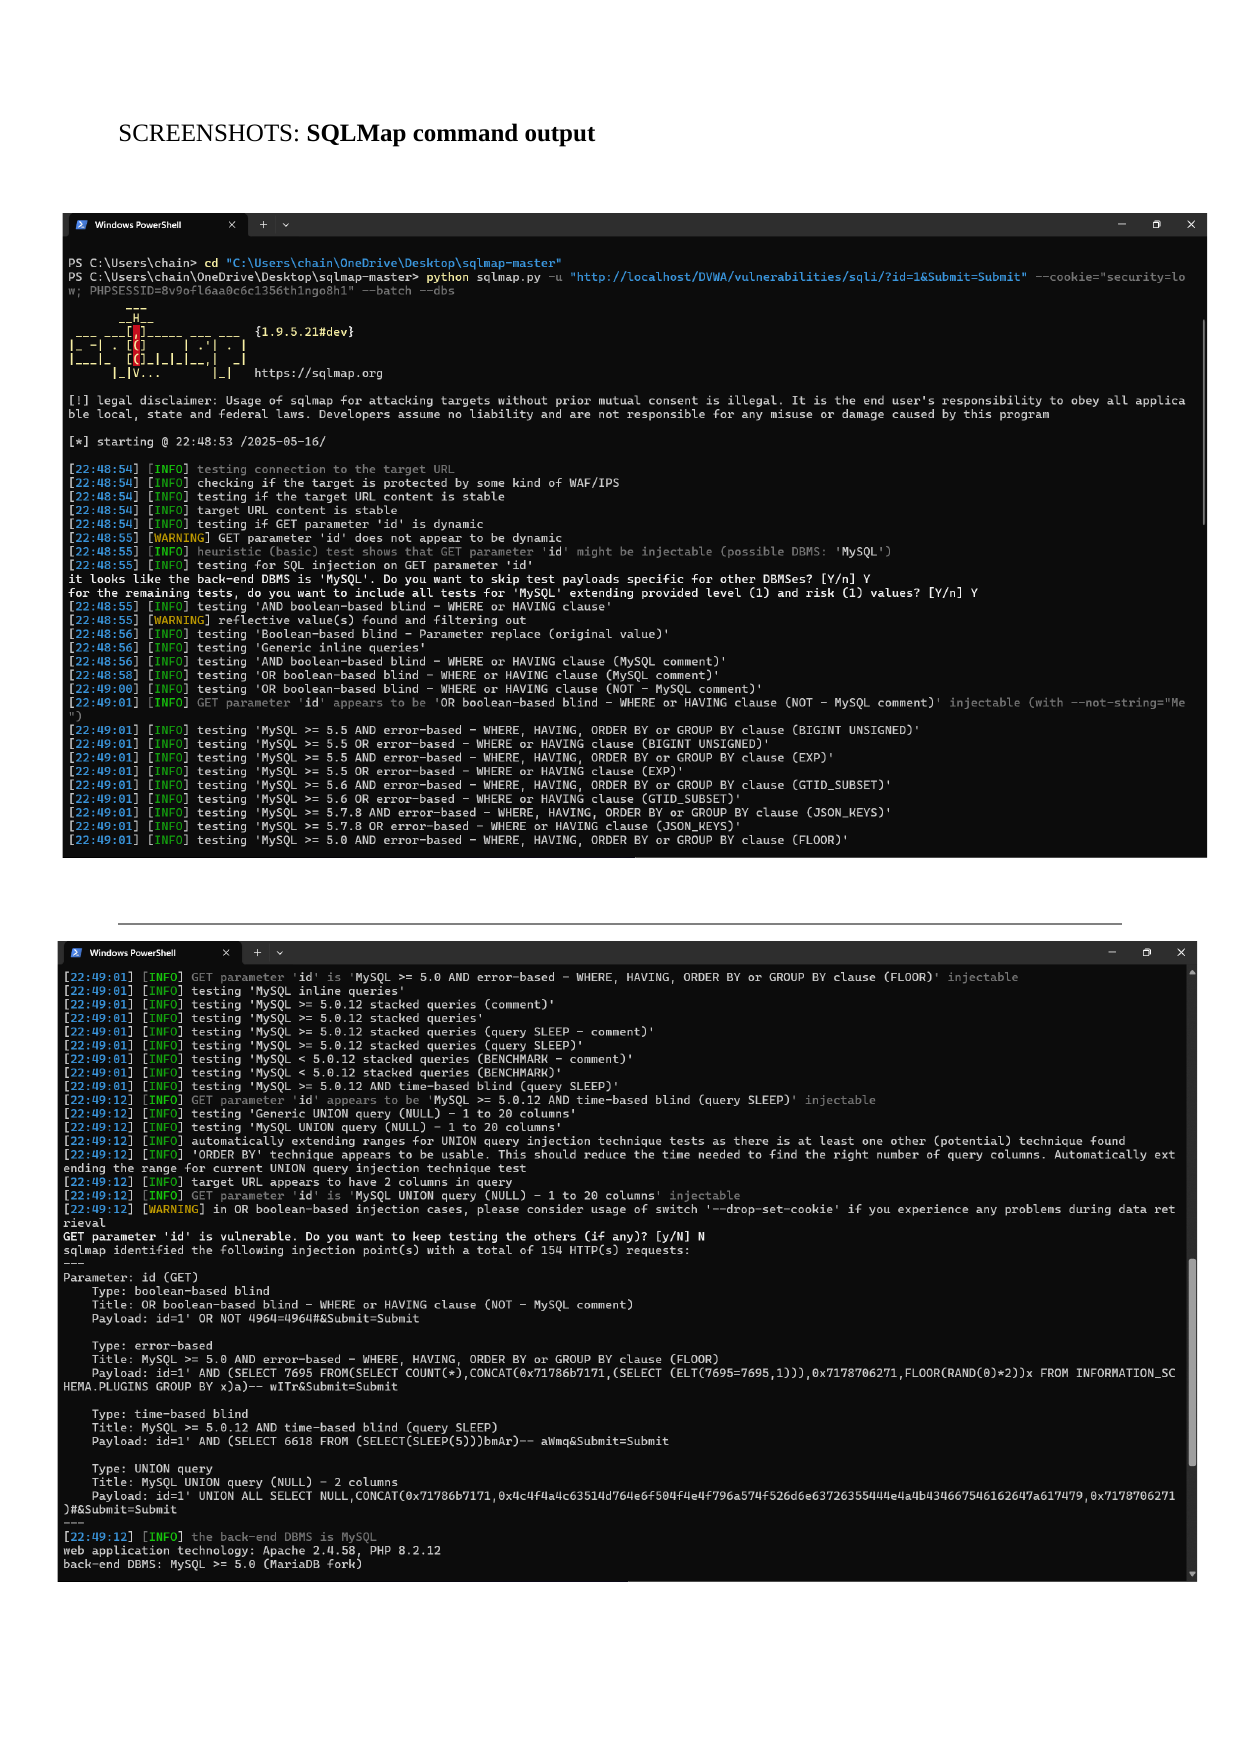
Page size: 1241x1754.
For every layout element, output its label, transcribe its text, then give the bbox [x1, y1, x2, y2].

picture [62, 213, 1208, 858]
text SCREENSHOTS: SQLMap command output [118, 118, 1122, 147]
picture [57, 941, 1198, 1582]
